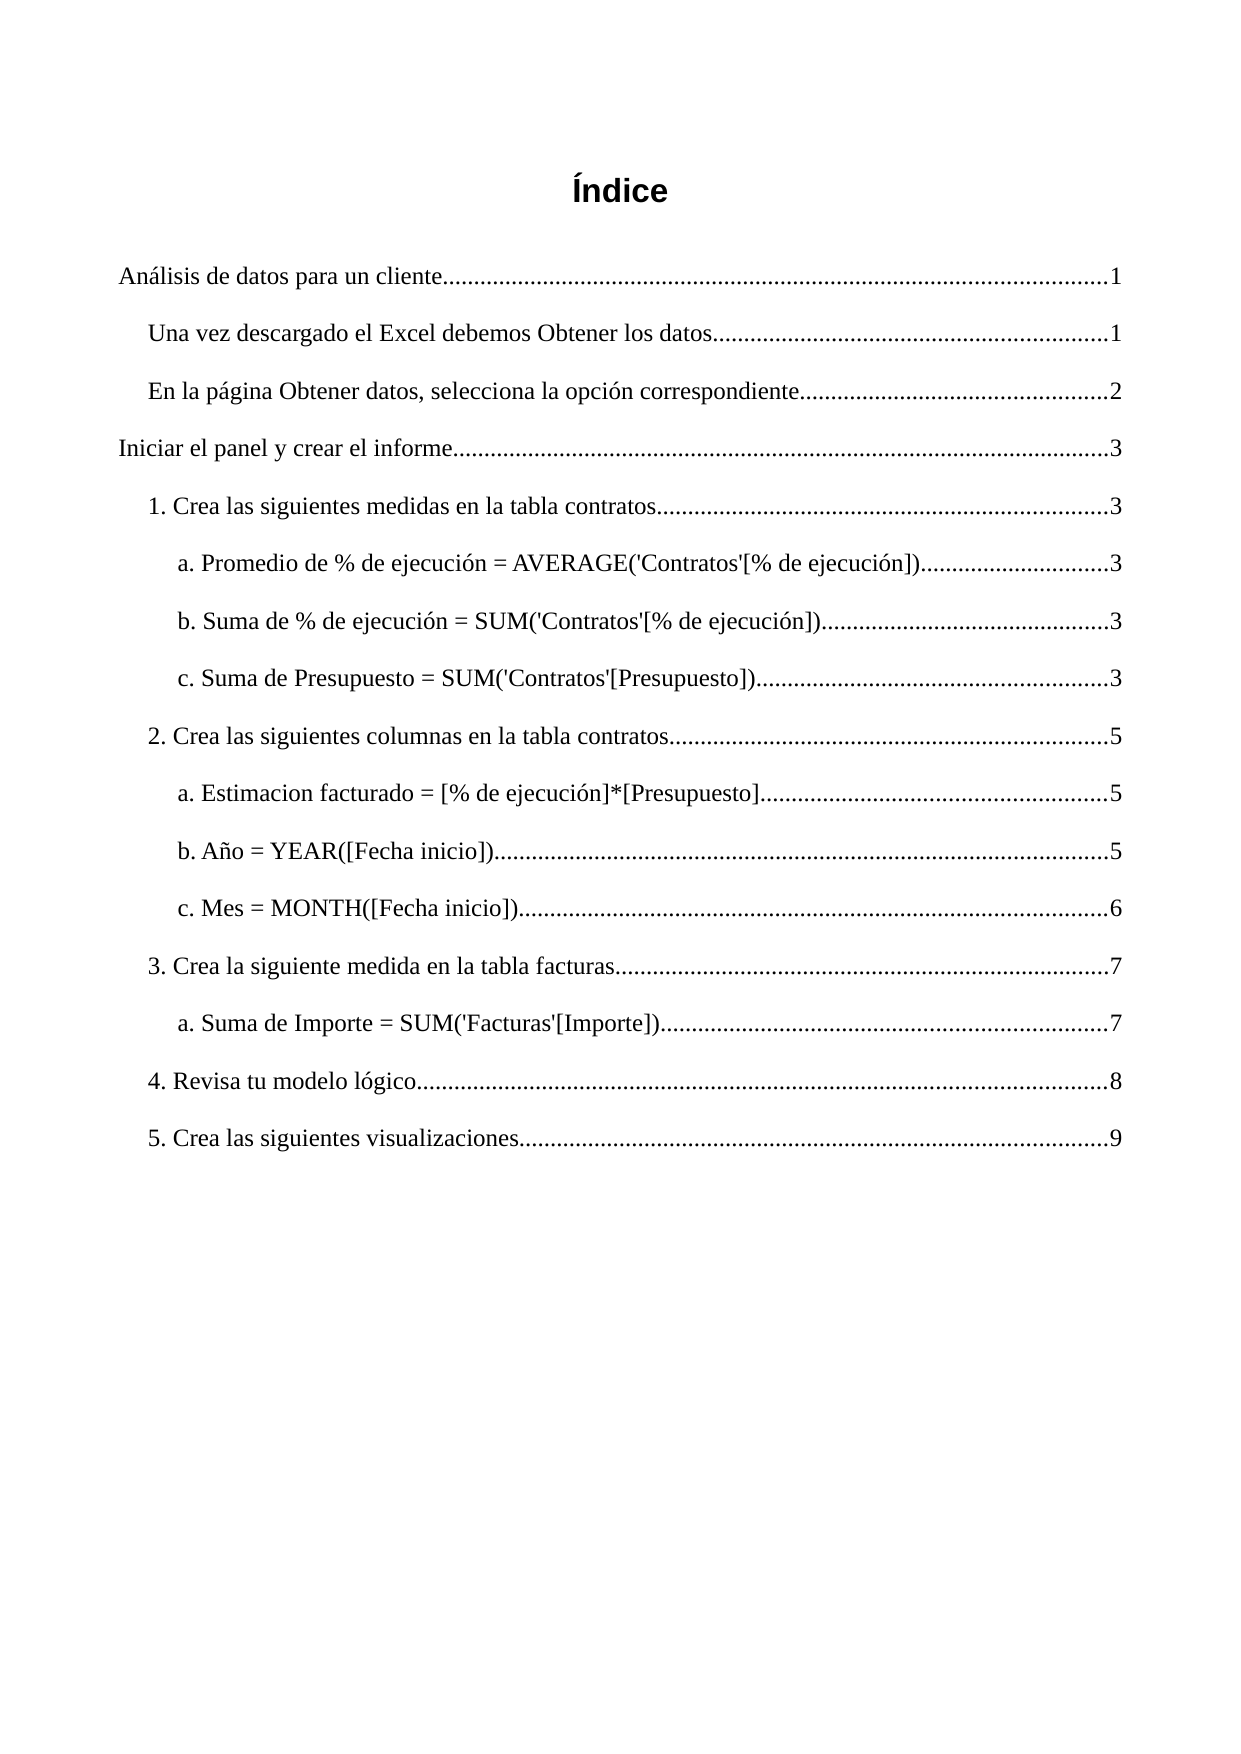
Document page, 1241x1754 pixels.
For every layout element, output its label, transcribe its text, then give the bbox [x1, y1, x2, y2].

text 5. Crea las siguientes visualizaciones 9 [148, 1123, 1122, 1152]
text 1. Crea las siguientes medidas en la tabla contratos 3 [148, 491, 1122, 519]
text a. Suma de Importe = SUM('Facturas'[Importe]) 7 [177, 1008, 1122, 1037]
text c. Suma de Presupuesto = SUM('Contratos'[Presupuesto]) 3 [177, 663, 1122, 692]
text 4. Revisa tu modelo lógico 8 [148, 1066, 1122, 1094]
text a. Promedio de % de ejecución = AVERAGE('Contratos'[% de ejecución]) 3 [177, 548, 1122, 577]
text c. Mes = MONTH([Fecha inicio]) 6 [177, 893, 1122, 922]
text Análisis de datos para un cliente 1 [118, 261, 1122, 289]
text b. Suma de % de ejecución = SUM('Contratos'[% de ejecución]) 3 [177, 606, 1122, 634]
text Una vez descargado el Excel debemos Obtener los datos. 1 [148, 318, 1122, 347]
subtitle Índice [118, 171, 1122, 210]
text 2. Crea las siguientes columnas en la tabla contratos 5 [148, 721, 1122, 749]
text Iniciar el panel y crear el informe 3 [118, 433, 1122, 462]
text b. Año = YEAR([Fecha inicio]) 5 [177, 836, 1122, 864]
text En la página Obtener datos, selecciona la opción correspondiente 2 [148, 376, 1122, 404]
text a. Estimacion facturado = [% de ejecución]*[Presupuesto] 5 [177, 778, 1122, 807]
text 3. Crea la siguiente medida en la tabla facturas 7 [148, 951, 1122, 979]
